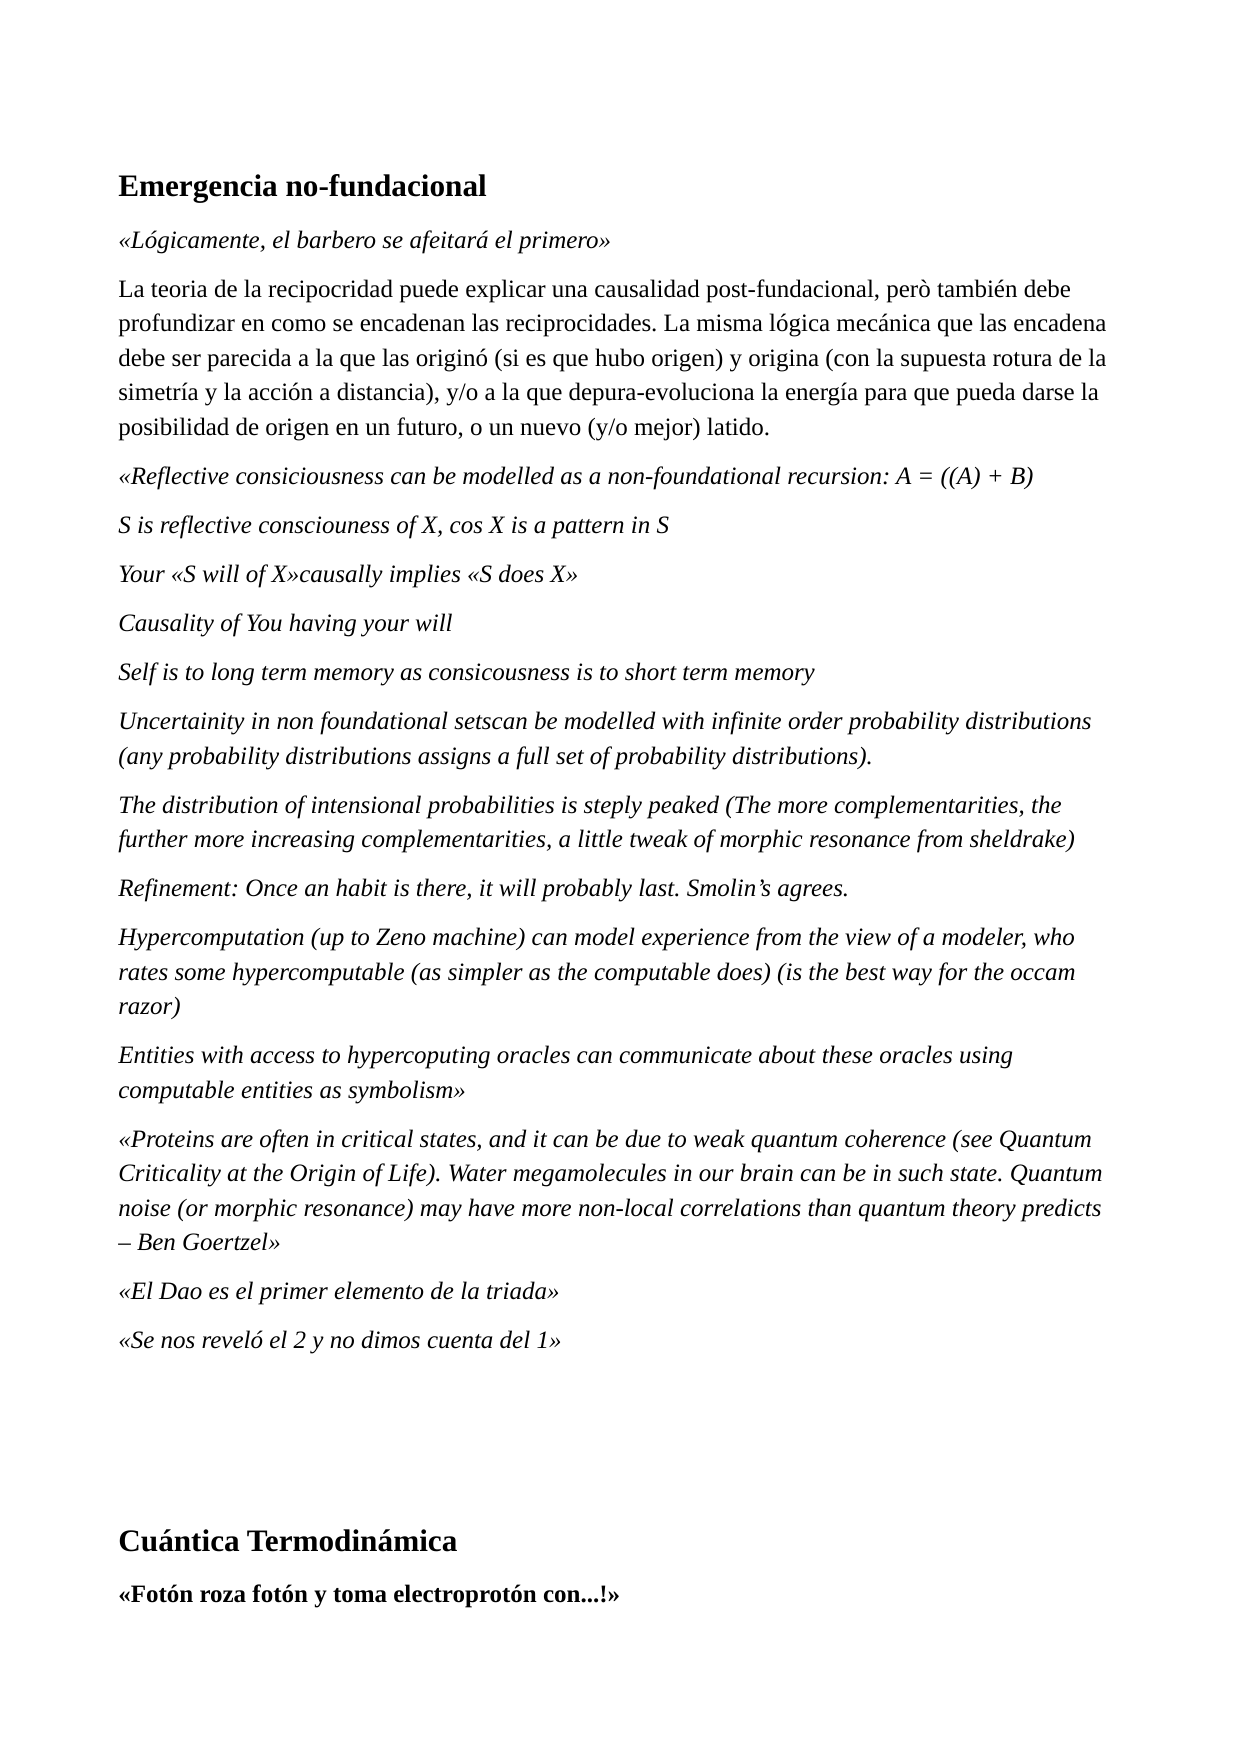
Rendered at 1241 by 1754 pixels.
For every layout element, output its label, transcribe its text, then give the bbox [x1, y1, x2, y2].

text S is reflective consciouness of X, cos X is a pattern in S [118, 510, 1122, 539]
text The distribution of intensional probabilities is steply peaked (The more complementarities, the further more increasing complementarities, a little tweak of morphic resonance from sheldrake) [118, 790, 1122, 853]
text «Reflective consiciousness can be modelled as a non-foundational recursion: A = ((A) + B) [118, 461, 1122, 490]
text «Proteins are often in critical states, and it can be due to weak quantum coherence (see Quantum Criticality at the Origin of Life). Water megamolecules in our brain can be in such state. Quantum noise (or morphic resonance) may have more non-local correlations than quantum theory predicts – Ben Goertzel» [118, 1124, 1122, 1256]
text La teoria de la recipocridad puede explicar una causalidad post-fundacional, però también debe profundizar en como se encadenan las reciprocidades. La misma lógica mecánica que las encadena debe ser parecida a la que las originó (si es que hubo origen) y origina (con la supuesta rotura de la simetría y la acción a distancia), y/o a la que depura-evoluciona la energía para que pueda darse la posibilidad de origen en un futuro, o un nuevo (y/o mejor) latido. [118, 274, 1122, 441]
text «El Dao es el primer elemento de la triada» [118, 1276, 1122, 1305]
text Emergencia no-fundacional [118, 167, 1122, 203]
text Entities with access to hypercoputing oracles can communicate about these oracles using computable entities as symbolism» [118, 1040, 1122, 1104]
text Your «S will of X»causally implies «S does X» [118, 559, 1122, 588]
text «Lógicamente, el barbero se afeitará el primero» [118, 225, 1122, 254]
text Cuántica Termodinámica [118, 1522, 1122, 1558]
text Hypercomputation (up to Zeno machine) can model experience from the view of a modeler, who rates some hypercomputable (as simpler as the computable does) (is the best way for the occam razor) [118, 922, 1122, 1020]
text Refinement: Once an habit is there, it will probably last. Smolin’s agrees. [118, 873, 1122, 902]
text «Fotón roza fotón y toma electroprotón con...!» [118, 1579, 1122, 1608]
text Self is to long term memory as consicousness is to short term memory [118, 657, 1122, 686]
text Uncertainity in non foundational setscan be modelled with infinite order probability distributions (any probability distributions assigns a full set of probability distributions). [118, 706, 1122, 769]
text Causality of You having your will [118, 608, 1122, 637]
text «Se nos reveló el 2 y no dimos cuenta del 1» [118, 1326, 1122, 1354]
